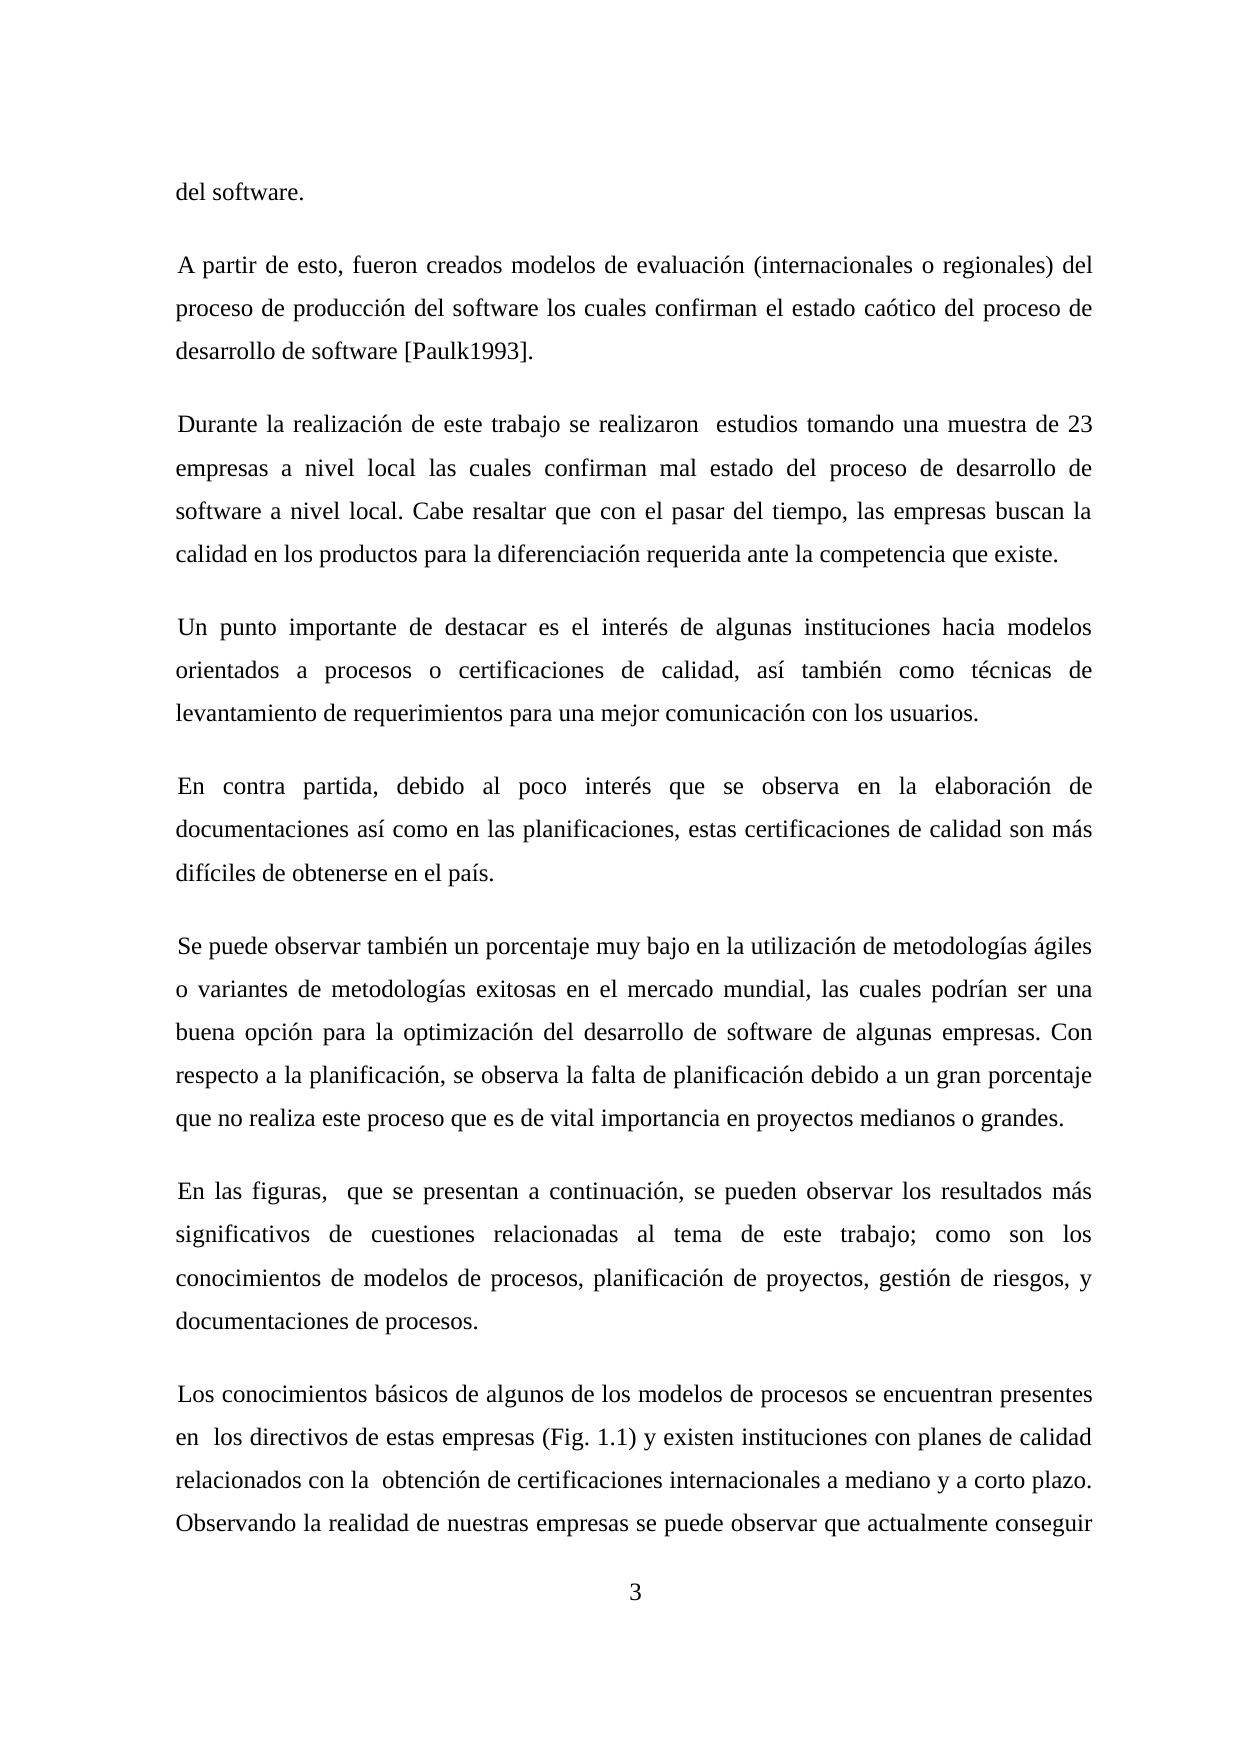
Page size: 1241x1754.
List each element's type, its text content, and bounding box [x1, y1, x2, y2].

text del software. [175, 177, 1093, 206]
text En contra partida, debido al poco interés que se observa en la elaboración de documentaciones así como en las planificaciones, estas certificaciones de calidad son más difíciles de obtenerse en el país. [175, 771, 1093, 886]
text A partir de esto, fueron creados modelos de evaluación (internacionales o regionales) del proceso de producción del software los cuales confirman el estado caótico del proceso de desarrollo de software [Paulk1993]. [175, 250, 1093, 365]
text En las figuras, que se presentan a continuación, se pueden observar los resultados más significativos de cuestiones relacionadas al tema de este trabajo; como son los conocimientos de modelos de procesos, planificación de proyectos, gestión de riesgos, y documentaciones de procesos. [175, 1176, 1093, 1334]
text Los conocimientos básicos de algunos de los modelos de procesos se encuentran presentes en los directivos de estas empresas (Fig. 1.1) y existen instituciones con planes de calidad relacionados con la obtención de certificaciones internacionales a mediano y a corto plazo. Observando la realidad de nuestras empresas se puede observar que actualmente conseguir [175, 1379, 1093, 1537]
text Se puede observar también un porcentaje muy bajo en la utilización de metodologías ágiles o variantes de metodologías exitosas en el mercado mundial, las cuales podrían ser una buena opción para la optimización del desarrollo de software de algunas empresas. Con respecto a la planificación, se observa la falta de planificación debido a un gran porcentaje que no realiza este proceso que es de vital importancia en proyectos medianos o grandes. [175, 931, 1093, 1132]
text Un punto importante de destacar es el interés de algunas instituciones hacia modelos orientados a procesos o certificaciones de calidad, así también como técnicas de levantamiento de requerimientos para una mejor comunicación con los usuarios. [175, 612, 1093, 727]
text Durante la realización de este trabajo se realizaron estudios tomando una muestra de 23 empresas a nivel local las cuales confirman mal estado del proceso de desarrollo de software a nivel local. Cabe resaltar que con el pasar del tiempo, las empresas buscan la calidad en los productos para la diferenciación requerida ante la competencia que existe. [175, 409, 1093, 568]
